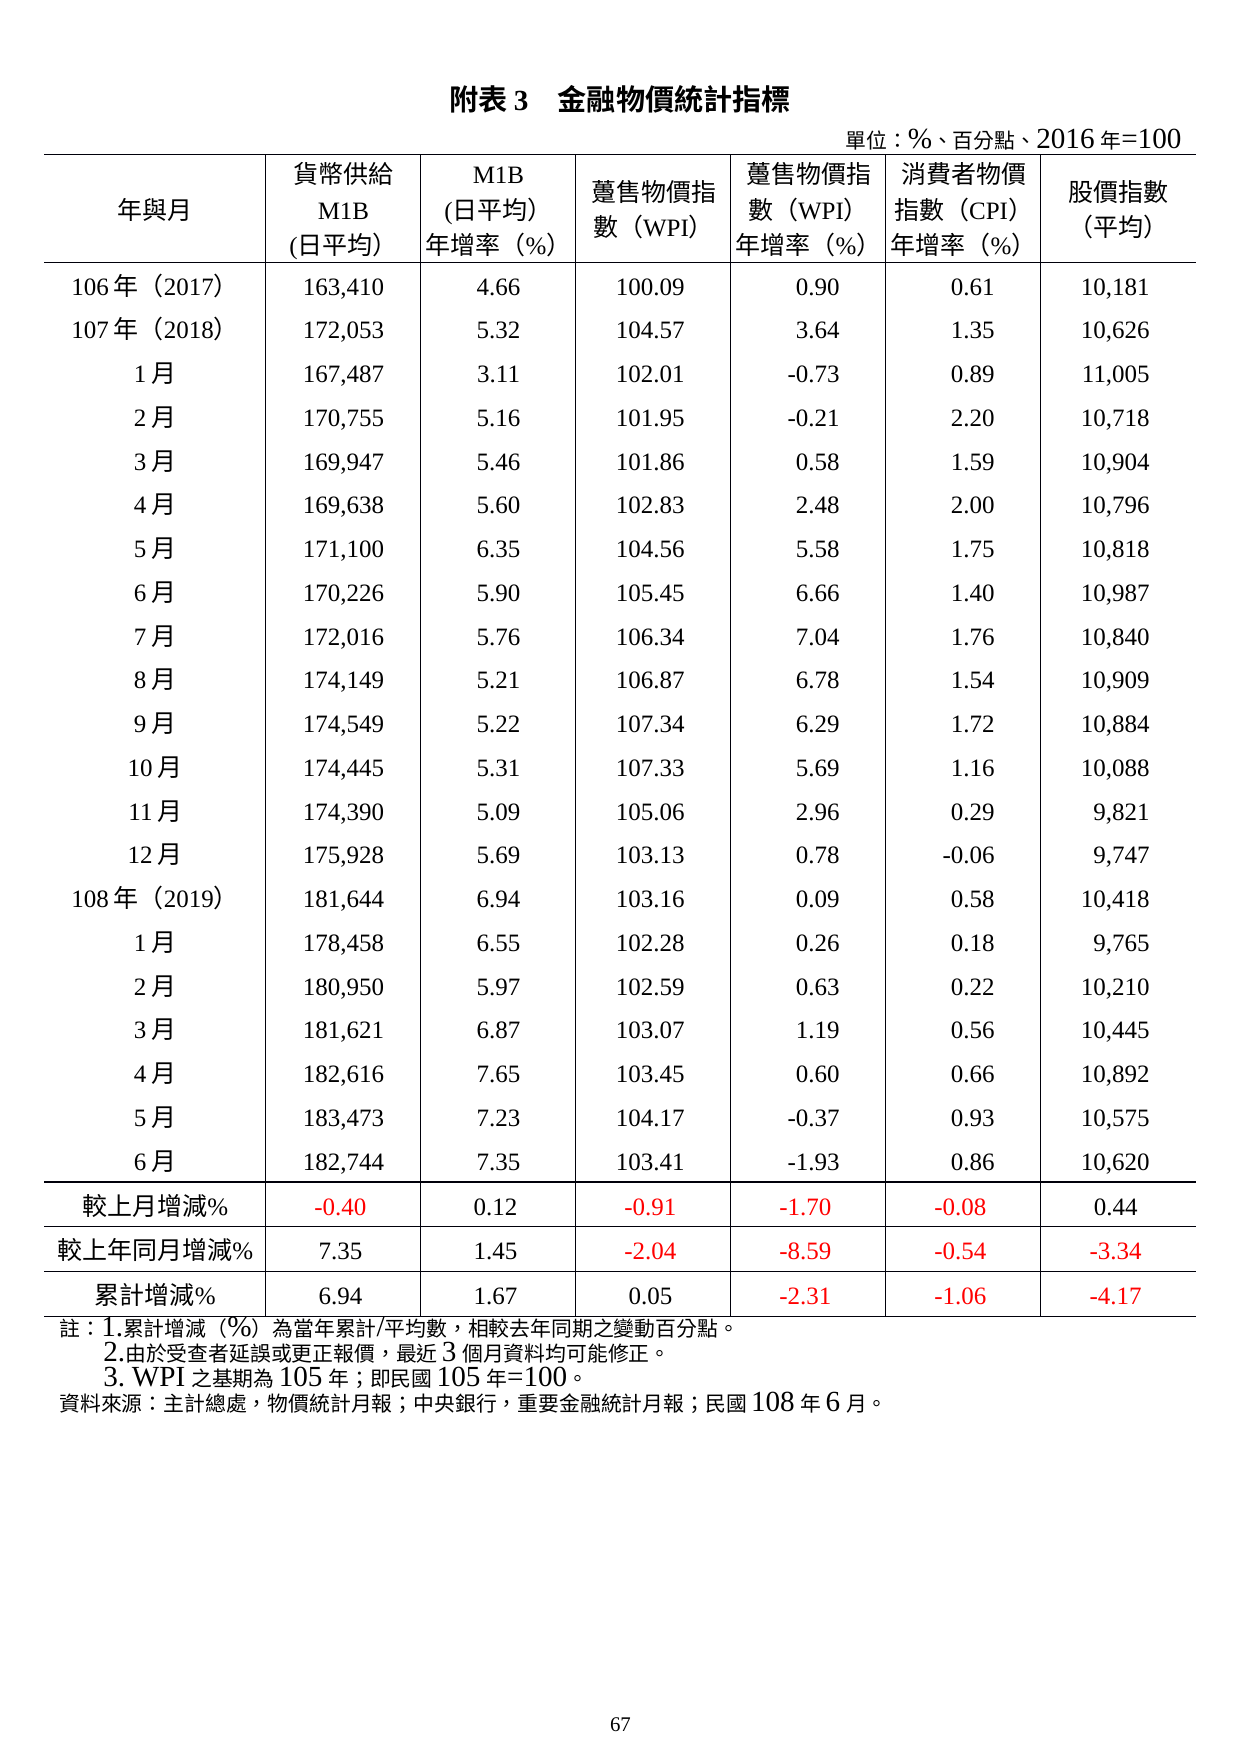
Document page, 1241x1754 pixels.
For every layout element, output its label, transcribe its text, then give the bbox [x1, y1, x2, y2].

table_cell 174,390 [266, 788, 420, 831]
table_cell 較上年同月增減% [44, 1227, 265, 1271]
table_cell 107.33 [576, 744, 730, 788]
table_cell 182,744 [266, 1138, 420, 1181]
text 註：1.累計增減（%）為當年累計/平均數，相較去年同期之變動百分點。 [59, 1317, 1063, 1342]
table_cell 10,181 [1041, 263, 1196, 306]
table_cell 較上月增減% [44, 1183, 265, 1226]
table_cell 5.60 [421, 481, 575, 525]
table_cell 2.20 [886, 394, 1040, 438]
table_cell 0.29 [886, 788, 1040, 831]
table_cell 2月 [44, 963, 265, 1006]
table_cell 102.59 [576, 963, 730, 1006]
text 資料來源：主計總處，物價統計月報；中央銀行，重要金融統計月報；民國108年6月。 [59, 1392, 1063, 1417]
table_cell 182,616 [266, 1050, 420, 1094]
table_cell 104.17 [576, 1094, 730, 1138]
table_header 貨幣供給M1B (日平均） [266, 155, 420, 262]
table_cell 172,053 [266, 306, 420, 350]
table_cell 7月 [44, 613, 265, 656]
table_cell 10,210 [1041, 963, 1196, 1006]
table_cell 1.54 [886, 656, 1040, 700]
table_cell 4月 [44, 481, 265, 525]
table_cell 1.16 [886, 744, 1040, 788]
table_cell 10,904 [1041, 438, 1196, 481]
table_cell 6.55 [421, 919, 575, 963]
table_cell 1.72 [886, 700, 1040, 744]
table_cell -3.34 [1041, 1227, 1196, 1271]
table_cell 183,473 [266, 1094, 420, 1138]
table_cell 1.45 [421, 1227, 575, 1271]
table_cell 3月 [44, 1006, 265, 1050]
table_cell 7.35 [266, 1227, 420, 1271]
table_cell -2.04 [576, 1227, 730, 1271]
table_cell 171,100 [266, 525, 420, 569]
table_cell 累計增減% [44, 1272, 265, 1316]
table_cell 169,947 [266, 438, 420, 481]
table_cell 6.35 [421, 525, 575, 569]
table_cell 5.97 [421, 963, 575, 1006]
table_cell 3月 [44, 438, 265, 481]
table_cell 169,638 [266, 481, 420, 525]
table_cell 10,626 [1041, 306, 1196, 350]
text 3. WPI之基期為105年；即民國105年=100。 [103, 1367, 1063, 1392]
table_cell 6.66 [731, 569, 885, 613]
table_cell 10,575 [1041, 1094, 1196, 1138]
table_cell 0.26 [731, 919, 885, 963]
table_cell 5.69 [731, 744, 885, 788]
table_cell -0.91 [576, 1183, 730, 1226]
table_cell -0.08 [886, 1183, 1040, 1226]
table_cell 102.83 [576, 481, 730, 525]
table_cell 10,840 [1041, 613, 1196, 656]
table_cell 0.56 [886, 1006, 1040, 1050]
table_cell 7.23 [421, 1094, 575, 1138]
table_cell 107年（2018） [44, 306, 265, 350]
table_cell 103.41 [576, 1138, 730, 1181]
table_cell 5月 [44, 525, 265, 569]
text 單位：%、百分點、2016年=100 [177, 121, 1181, 154]
table_cell 0.61 [886, 263, 1040, 306]
table_cell 104.56 [576, 525, 730, 569]
table_cell 105.06 [576, 788, 730, 831]
table_cell -1.93 [731, 1138, 885, 1181]
table_cell 170,755 [266, 394, 420, 438]
table_cell 1.76 [886, 613, 1040, 656]
table_cell 163,410 [266, 263, 420, 306]
table_cell 9月 [44, 700, 265, 744]
table_cell 7.65 [421, 1050, 575, 1094]
table_cell 0.78 [731, 831, 885, 875]
table_cell 9,765 [1041, 919, 1196, 963]
table_cell 10,718 [1041, 394, 1196, 438]
table_header 躉售物價指數（WPI） [576, 155, 730, 262]
table_cell 103.45 [576, 1050, 730, 1094]
table_cell 0.58 [886, 875, 1040, 919]
table_cell 2月 [44, 394, 265, 438]
table_cell 1.35 [886, 306, 1040, 350]
table_cell 107.34 [576, 700, 730, 744]
table_cell 2.00 [886, 481, 1040, 525]
table_cell -1.70 [731, 1183, 885, 1226]
table_cell 11月 [44, 788, 265, 831]
table_cell 5.76 [421, 613, 575, 656]
table_cell 0.09 [731, 875, 885, 919]
table_cell 6.87 [421, 1006, 575, 1050]
table_cell 10,445 [1041, 1006, 1196, 1050]
table_cell -0.40 [266, 1183, 420, 1226]
table_cell 1.67 [421, 1272, 575, 1316]
table_cell -0.37 [731, 1094, 885, 1138]
table_cell 106.87 [576, 656, 730, 700]
table_cell 0.58 [731, 438, 885, 481]
table_cell 5.69 [421, 831, 575, 875]
table_cell 104.57 [576, 306, 730, 350]
table_cell 103.13 [576, 831, 730, 875]
table_cell 7.04 [731, 613, 885, 656]
table_cell 178,458 [266, 919, 420, 963]
table_cell 5.09 [421, 788, 575, 831]
table_cell 0.90 [731, 263, 885, 306]
table_cell 181,644 [266, 875, 420, 919]
table_cell 102.28 [576, 919, 730, 963]
table_cell 174,445 [266, 744, 420, 788]
table_cell -0.54 [886, 1227, 1040, 1271]
table_cell 174,549 [266, 700, 420, 744]
table_cell -1.06 [886, 1272, 1040, 1316]
table_cell 10,892 [1041, 1050, 1196, 1094]
table_cell 1.19 [731, 1006, 885, 1050]
table_cell 4月 [44, 1050, 265, 1094]
table_cell 5.46 [421, 438, 575, 481]
table_cell 10,796 [1041, 481, 1196, 525]
table_cell 174,149 [266, 656, 420, 700]
table_cell 103.07 [576, 1006, 730, 1050]
table_cell 2.96 [731, 788, 885, 831]
table_cell 10,620 [1041, 1138, 1196, 1181]
table_cell 0.63 [731, 963, 885, 1006]
table_cell 11,005 [1041, 350, 1196, 394]
table_cell 1月 [44, 919, 265, 963]
table_cell 0.66 [886, 1050, 1040, 1094]
table_cell 0.60 [731, 1050, 885, 1094]
table_cell 175,928 [266, 831, 420, 875]
table_cell 6.94 [266, 1272, 420, 1316]
text 附表3 金融物價統計指標 [177, 67, 1063, 121]
table_cell 0.44 [1041, 1183, 1196, 1226]
table_cell 105.45 [576, 569, 730, 613]
table_cell 5.16 [421, 394, 575, 438]
table_cell -2.31 [731, 1272, 885, 1316]
table_cell 5.21 [421, 656, 575, 700]
table_cell 167,487 [266, 350, 420, 394]
table_cell 12月 [44, 831, 265, 875]
table_cell 6月 [44, 569, 265, 613]
table_cell 10,818 [1041, 525, 1196, 569]
table_cell 5月 [44, 1094, 265, 1138]
table_cell 6.78 [731, 656, 885, 700]
table_cell 0.05 [576, 1272, 730, 1316]
table_cell 10,418 [1041, 875, 1196, 919]
table_cell 1.59 [886, 438, 1040, 481]
table_cell 8月 [44, 656, 265, 700]
table_header 股價指數 （平均） [1041, 155, 1196, 262]
table_header 躉售物價指數（WPI） 年增率（%） [731, 155, 885, 262]
table_cell 0.93 [886, 1094, 1040, 1138]
table_cell 5.22 [421, 700, 575, 744]
table_cell 7.35 [421, 1138, 575, 1181]
table_cell 5.90 [421, 569, 575, 613]
table_header 年與月 [44, 155, 265, 262]
table_cell 10,088 [1041, 744, 1196, 788]
table_cell 106.34 [576, 613, 730, 656]
table_cell 6月 [44, 1138, 265, 1181]
table_header M1B (日平均） 年增率（%） [421, 155, 575, 262]
table_cell 4.66 [421, 263, 575, 306]
table_cell 170,226 [266, 569, 420, 613]
table_cell 1.40 [886, 569, 1040, 613]
table_cell 1月 [44, 350, 265, 394]
table_cell 9,747 [1041, 831, 1196, 875]
table_cell 181,621 [266, 1006, 420, 1050]
table_cell 108年（2019） [44, 875, 265, 919]
table_cell -0.06 [886, 831, 1040, 875]
table_cell 0.89 [886, 350, 1040, 394]
table_cell 6.94 [421, 875, 575, 919]
table_cell 106年（2017） [44, 263, 265, 306]
table_cell 6.29 [731, 700, 885, 744]
table_cell 1.75 [886, 525, 1040, 569]
table_cell 9,821 [1041, 788, 1196, 831]
table_cell 100.09 [576, 263, 730, 306]
table_cell 3.64 [731, 306, 885, 350]
table_cell 2.48 [731, 481, 885, 525]
table_cell 103.16 [576, 875, 730, 919]
table_cell 0.86 [886, 1138, 1040, 1181]
table_cell -0.73 [731, 350, 885, 394]
table_cell 101.95 [576, 394, 730, 438]
table_cell 172,016 [266, 613, 420, 656]
table_header 消費者物價指數（CPI） 年增率（%） [886, 155, 1040, 262]
table_cell 0.12 [421, 1183, 575, 1226]
table_cell 5.31 [421, 744, 575, 788]
text 2.由於受查者延誤或更正報價，最近3個月資料均可能修正。 [103, 1342, 1063, 1367]
table_cell 180,950 [266, 963, 420, 1006]
table_cell -4.17 [1041, 1272, 1196, 1316]
table_cell 0.22 [886, 963, 1040, 1006]
table_cell 5.32 [421, 306, 575, 350]
table_cell 10,987 [1041, 569, 1196, 613]
table_cell 102.01 [576, 350, 730, 394]
table_cell 3.11 [421, 350, 575, 394]
table_cell 5.58 [731, 525, 885, 569]
table_cell -8.59 [731, 1227, 885, 1271]
table_cell -0.21 [731, 394, 885, 438]
table_cell 10,909 [1041, 656, 1196, 700]
table_cell 101.86 [576, 438, 730, 481]
table_cell 10,884 [1041, 700, 1196, 744]
table_cell 0.18 [886, 919, 1040, 963]
table_cell 10月 [44, 744, 265, 788]
